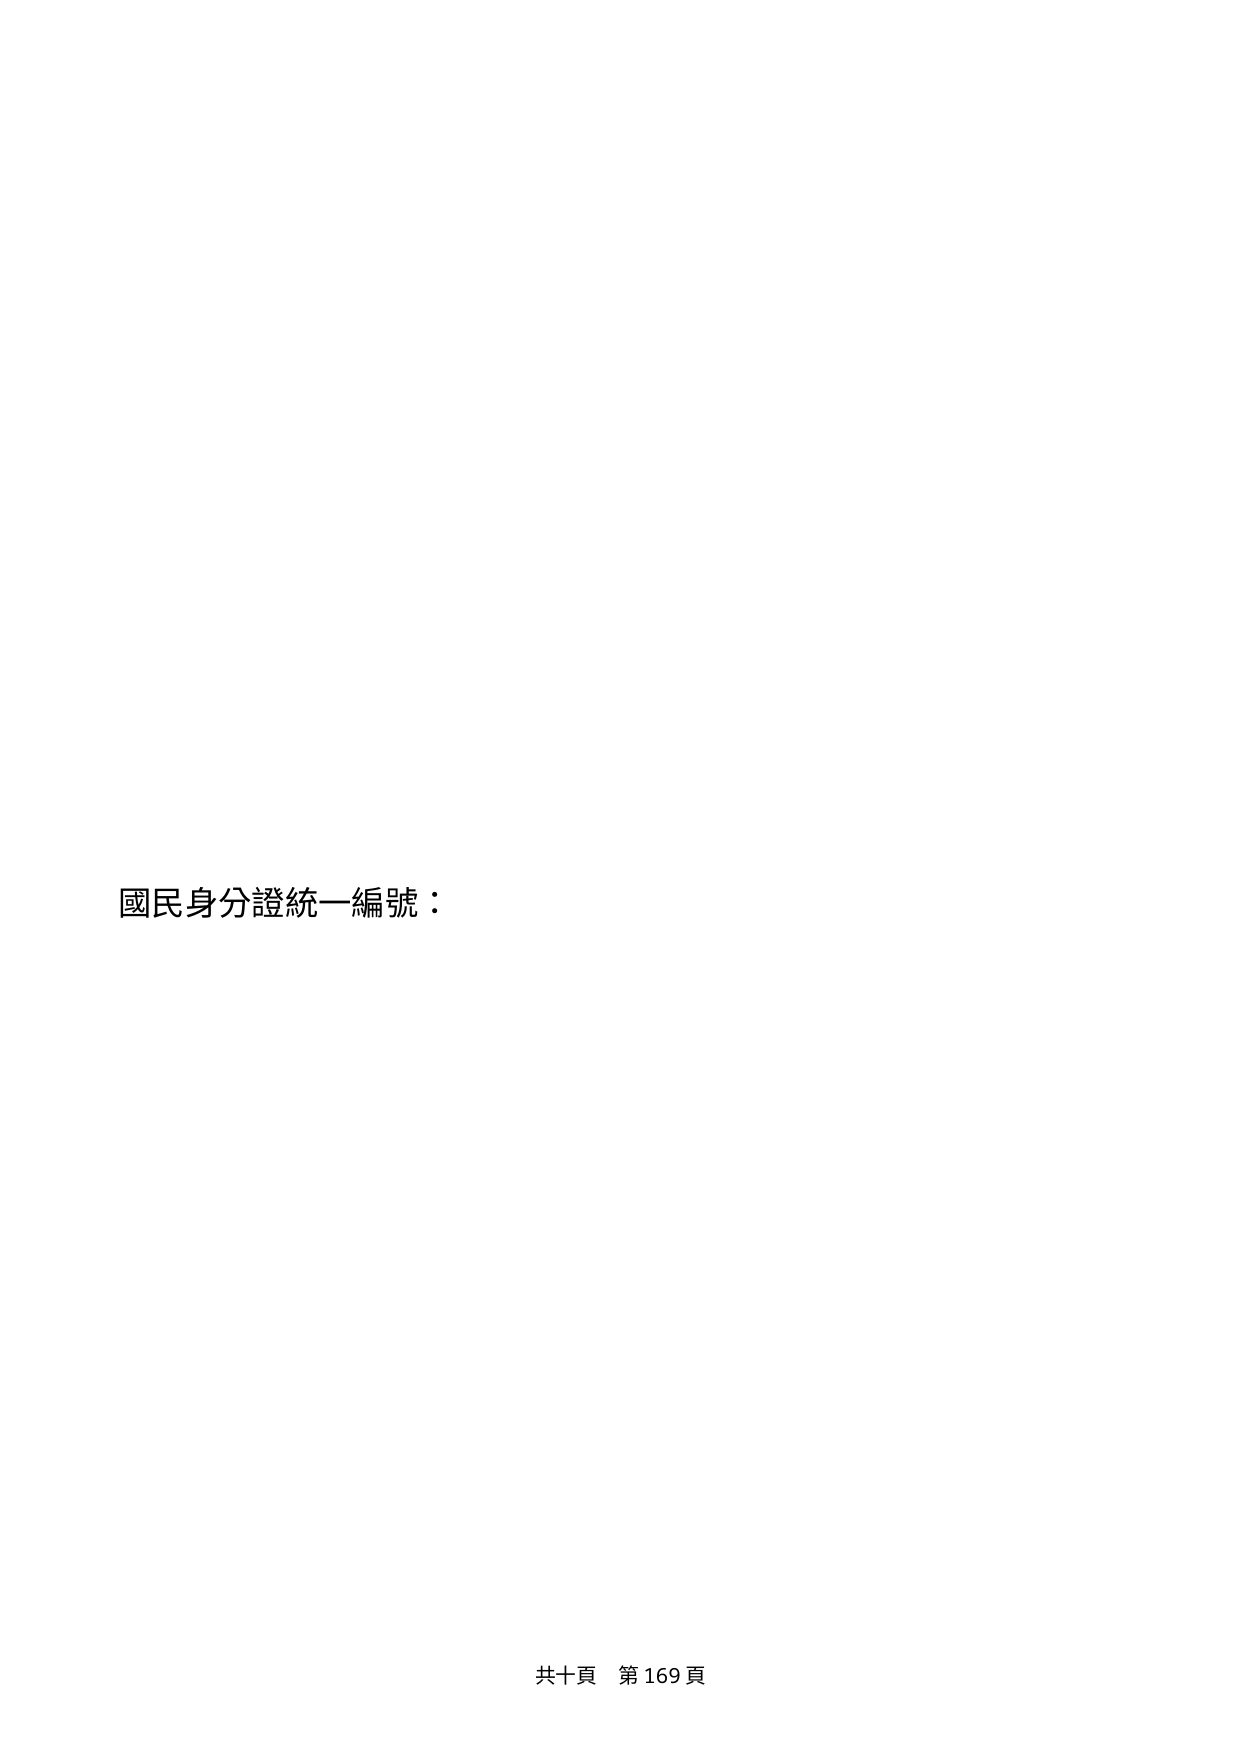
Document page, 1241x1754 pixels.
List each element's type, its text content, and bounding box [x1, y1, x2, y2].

text 國民身分證統一編號： [118, 859, 1122, 922]
